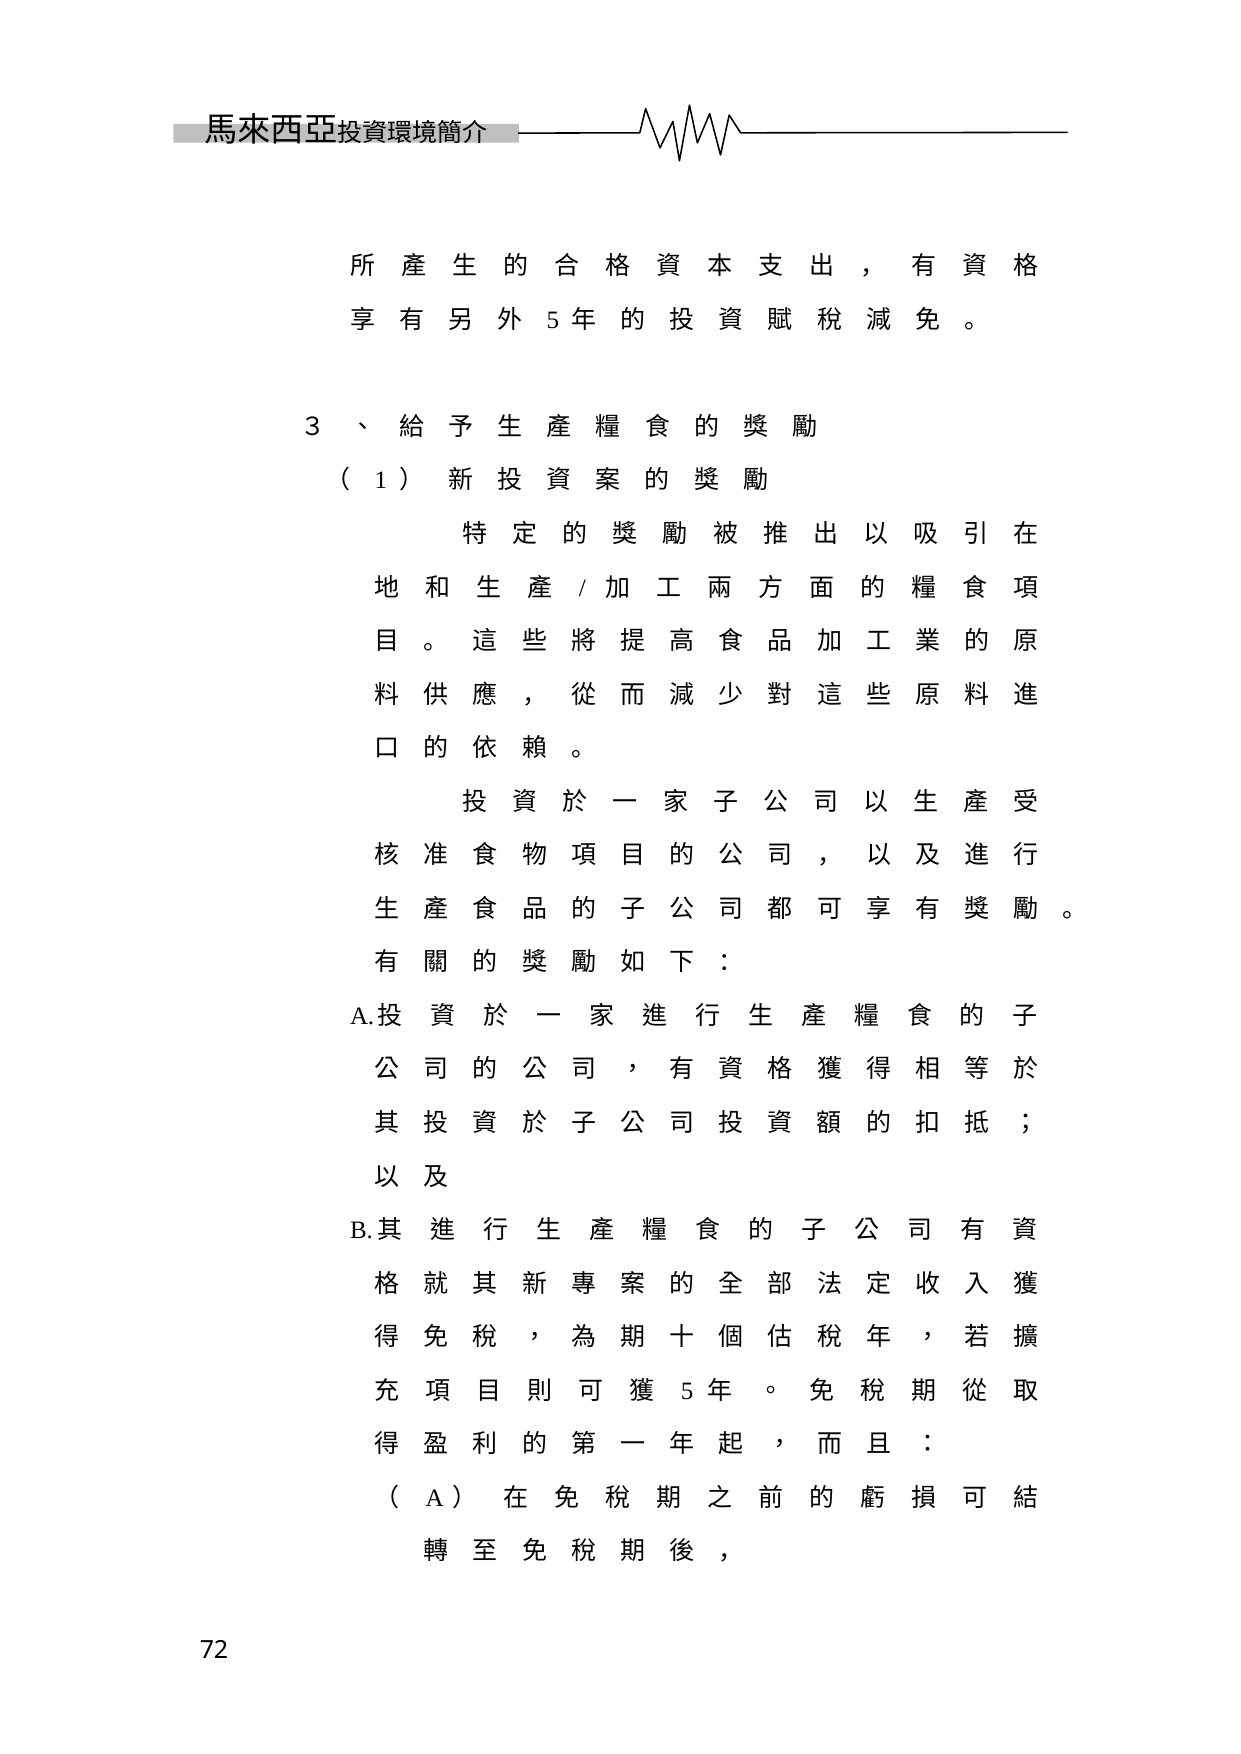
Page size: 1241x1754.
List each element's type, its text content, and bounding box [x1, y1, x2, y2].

text 所產生的合格資本支出，有資格享有另外5年的投資賦稅減免。 [325, 237, 1063, 344]
text （A）在免稅期之前的虧損可結轉至免稅期後， [350, 1469, 1063, 1576]
text ３、給予生產糧食的獎勵 [276, 398, 1063, 451]
text 特定的獎勵被推出以吸引在地和生產/加工兩方面的糧食項目。這些將提高食品加工業的原料供應，從而減少對這些原料進口的依賴。 [301, 505, 1063, 773]
text （1）新投資案的獎勵 [301, 451, 1063, 505]
text A. 投資於一家進行生產糧食的子公司的公司，有資格獲得相等於其投資於子公司投資額的扣抵；以及 [325, 987, 1063, 1201]
text B. 其進行生產糧食的子公司有資格就其新專案的全部法定收入獲得免稅，為期十個估稅年，若擴充項目則可獲5年。免稅期從取得盈利的第一年起，而且： [325, 1201, 1063, 1469]
text 投資於一家子公司以生產受核准食物項目的公司，以及進行生產食品的子公司都可享有獎勵。有關的獎勵如下： [301, 773, 1063, 987]
